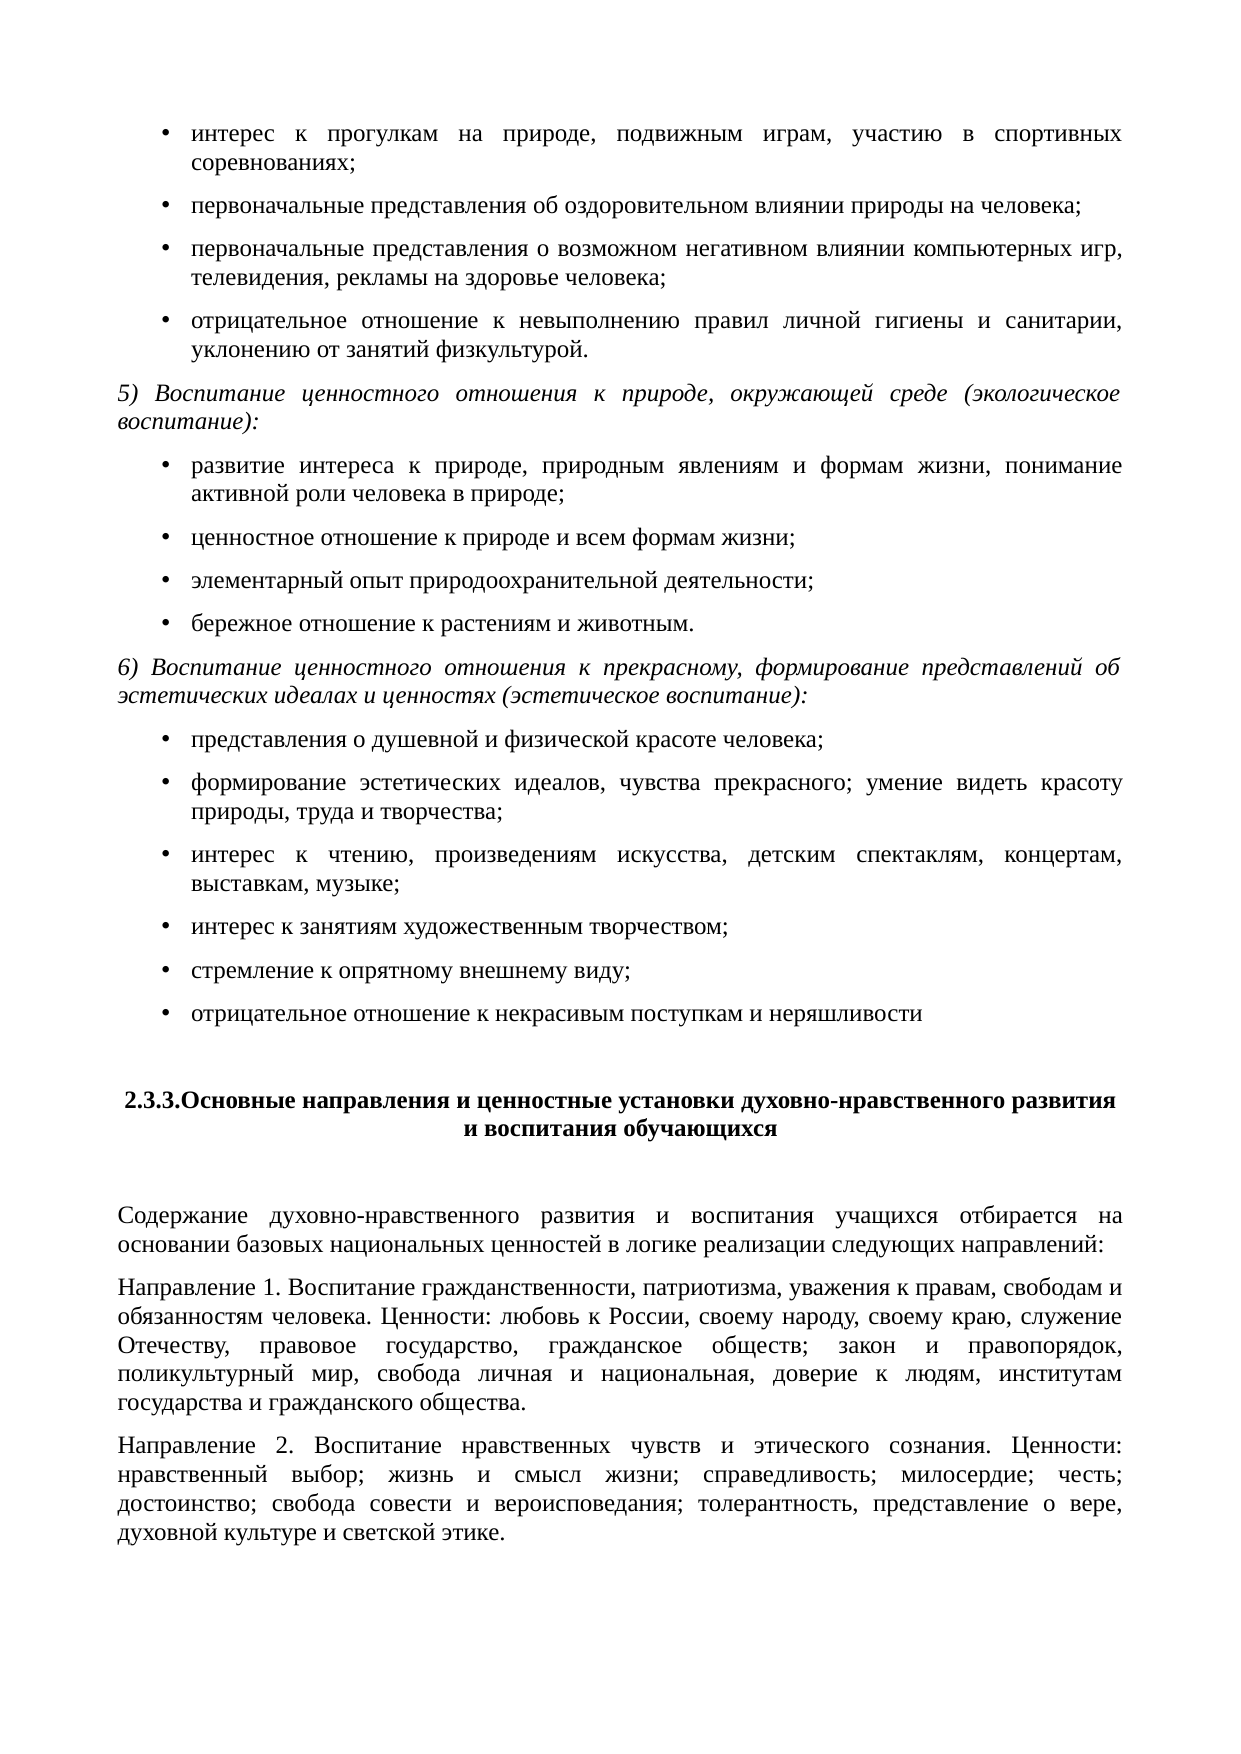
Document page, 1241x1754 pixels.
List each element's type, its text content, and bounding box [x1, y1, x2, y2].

list формирование эстетических идеалов, чувства прекрасного; умение видеть красоту природы, труда и творчества; [161, 767, 1123, 825]
text Направление 1. Воспитание гражданственности, патриотизма, уважения к правам, свободам и обязанностям человека. Ценности: любовь к России, своему народу, своему краю, служение Отечеству, правовое государство, гражданское обществ; закон и правопорядок, поликультурный мир, свобода личная и национальная, доверие к людям, институтам государства и гражданского общества. [117, 1272, 1123, 1416]
text Направление 2. Воспитание нравственных чувств и этического сознания. Ценности: нравственный выбор; жизнь и смысл жизни; справедливость; милосердие; честь; достоинство; свобода совести и вероисповедания; толерантность, представление о вере, духовной культуре и светской этике. [117, 1431, 1123, 1546]
list бережное отношение к растениям и животным. [161, 608, 1123, 637]
list интерес к чтению, произведениям искусства, детским спектаклям, концертам, выставкам, музыке; [161, 839, 1123, 897]
list элементарный опыт природоохранительной деятельности; [161, 565, 1123, 594]
list развитие интереса к природе, природным явлениям и формам жизни, понимание активной роли человека в природе; [161, 450, 1123, 507]
text 5) Воспитание ценностного отношения к природе, окружающей среде (экологическое воспитание): [117, 378, 1123, 435]
list отрицательное отношение к некрасивым поступкам и неряшливости [161, 998, 1123, 1027]
list ценностное отношение к природе и всем формам жизни; [161, 522, 1123, 551]
list интерес к занятиям художественным творчеством; [161, 911, 1123, 940]
text Содержание духовно-нравственного развития и воспитания учащихся отбирается на основании базовых национальных ценностей в логике реализации следующих направлений: [117, 1200, 1123, 1258]
list стремление к опрятному внешнему виду; [161, 955, 1123, 983]
list отрицательное отношение к невыполнению правил личной гигиены и санитарии, уклонению от занятий физкультурой. [161, 306, 1123, 363]
list первоначальные представления об оздоровительном вли­янии природы на человека; [161, 190, 1123, 219]
text 6) Воспитание ценностного отношения к прекрасному, формирование представлений об эстетических идеалах и ценностях (эстетическое воспитание): [117, 652, 1123, 709]
text 2.3.3.Основные направления и ценностные установки духовно-нравственного развития и воспитания обучающихся [117, 1085, 1123, 1142]
list интерес к прогулкам на природе, подвижным играм, участию в спортивных соревнованиях; [161, 118, 1123, 176]
list представления о душевной и физической красоте человека; [161, 724, 1123, 753]
list первоначальные представления о возможном негативном влиянии компьютерных игр, телевидения, рекламы на здоровье человека; [161, 233, 1123, 291]
